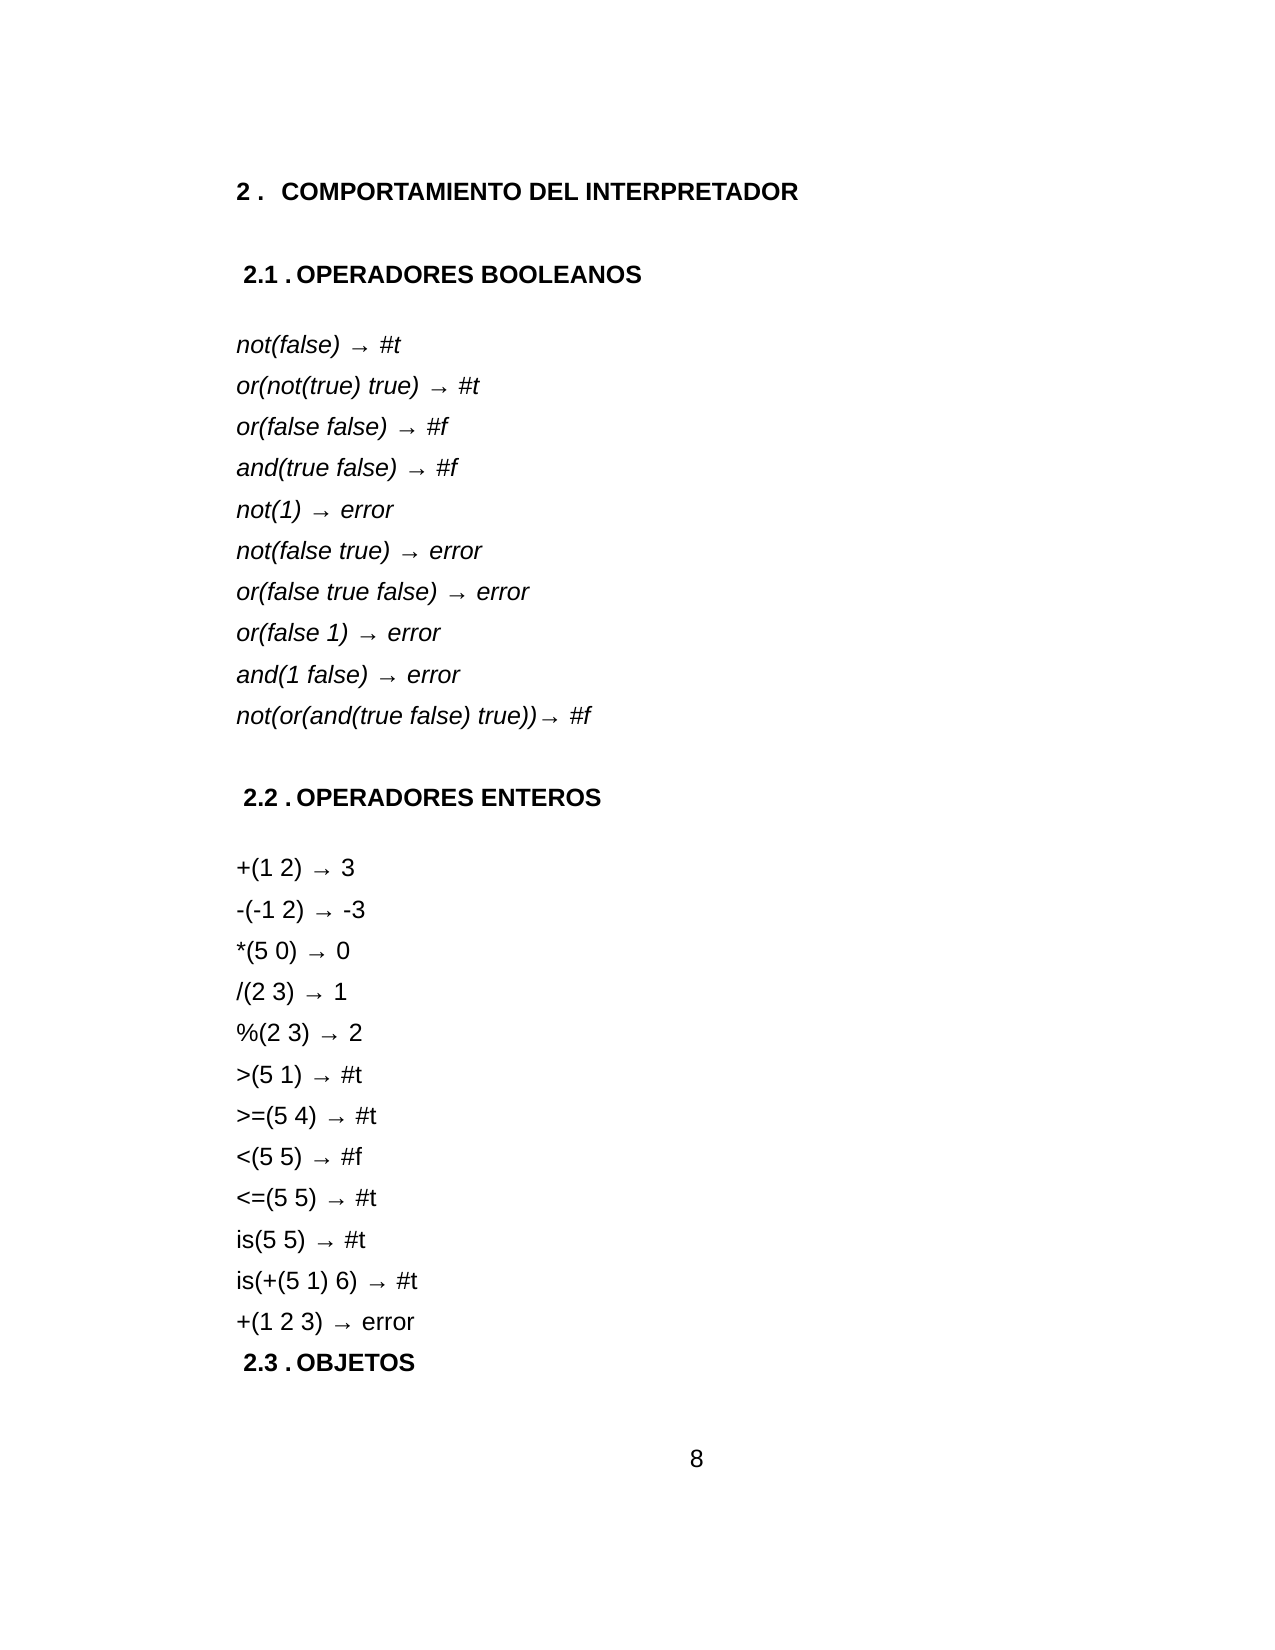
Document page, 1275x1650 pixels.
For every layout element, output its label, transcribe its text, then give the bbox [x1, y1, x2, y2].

text not(false) → #t [236, 330, 1157, 358]
text not(false true) → error [236, 536, 1157, 565]
subtitle OBJETOS [236, 1348, 1157, 1377]
text is(+(5 1) 6) → #t [236, 1266, 1157, 1295]
subtitle OPERADORes booleanos [236, 260, 1157, 288]
subtitle COMPORTAMIENTO DEL INTERPRETADOR [236, 177, 1157, 206]
text or(false 1) → error [236, 618, 1157, 647]
text /(2 3) → 1 [236, 977, 1157, 1006]
text not(1) → error [236, 495, 1157, 523]
text is(5 5) → #t [236, 1225, 1157, 1253]
text or(not(true) true) → #t [236, 371, 1157, 400]
text or(false false) → #f [236, 412, 1157, 441]
text %(2 3) → 2 [236, 1018, 1157, 1047]
text +(1 2) → 3 [236, 853, 1157, 882]
text *(5 0) → 0 [236, 936, 1157, 965]
text or(false true false) → error [236, 577, 1157, 606]
text <(5 5) → #f [236, 1142, 1157, 1171]
text and(true false) → #f [236, 453, 1157, 482]
text <=(5 5) → #t [236, 1183, 1157, 1212]
text >(5 1) → #t [236, 1060, 1157, 1088]
text >=(5 4) → #t [236, 1101, 1157, 1130]
subtitle OPERADORES ENTEROS [236, 783, 1157, 812]
text not(or(and(true false) true))→ #f [236, 701, 1157, 730]
text -(-1 2) → -3 [236, 895, 1157, 923]
text and(1 false) → error [236, 660, 1157, 688]
text +(1 2 3) → error [236, 1307, 1157, 1336]
